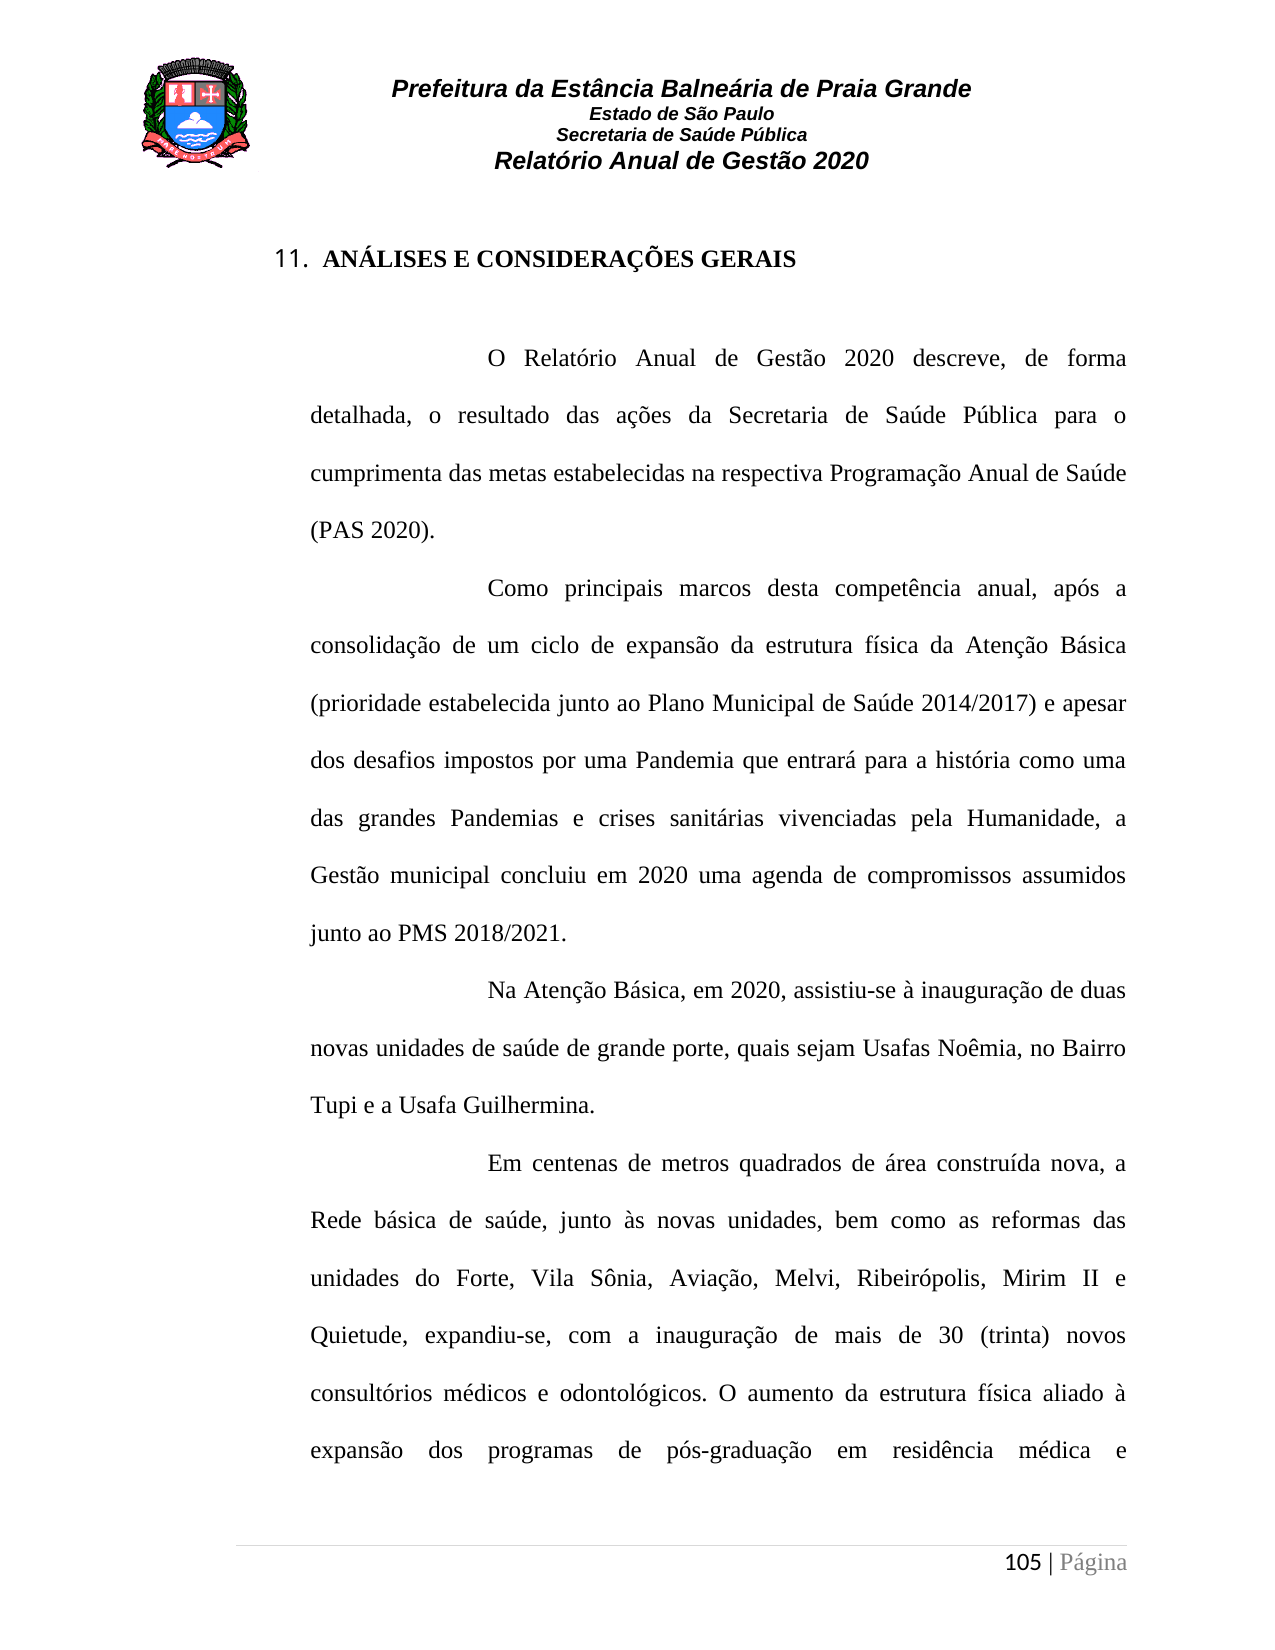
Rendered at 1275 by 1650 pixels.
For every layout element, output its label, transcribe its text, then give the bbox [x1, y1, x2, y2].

text Como principais marcos desta competência anual, após a consolidação de um ciclo de expansão da estrutura física da Atenção Básica (prioridade estabelecida junto ao Plano Municipal de Saúde 2014/2017) e apesar dos desafios impostos por uma Pandemia que entrará para a história como uma das grandes Pandemias e crises sanitárias vivenciadas pela Humanidade, a Gestão municipal concluiu em 2020 uma agenda de compromissos assumidos junto ao PMS 2018/2021. [310, 573, 1127, 947]
text Na Atenção Básica, em 2020, assistiu-se à inauguração de duas novas unidades de saúde de grande porte, quais sejam Usafas Noêmia, no Bairro Tupi e a Usafa Guilhermina. [310, 976, 1127, 1119]
picture [132, 55, 259, 172]
list ANÁLISES E CONSIDERAÇÕES GERAIS [274, 241, 1127, 275]
text Em centenas de metros quadrados de área construída nova, a Rede básica de saúde, junto às novas unidades, bem como as reformas das unidades do Forte, Vila Sônia, Aviação, Melvi, Ribeirópolis, Mirim II e Quietude, expandiu-se, com a inauguração de mais de 30 (trinta) novos consultórios médicos e odontológicos. O aumento da estrutura física aliado à expansão dos programas de pós-graduação em residência médica e [310, 1148, 1127, 1464]
text O Relatório Anual de Gestão 2020 descreve, de forma detalhada, o resultado das ações da Secretaria de Saúde Pública para o cumprimenta das metas estabelecidas na respectiva Programação Anual de Saúde (PAS 2020). [310, 343, 1127, 544]
